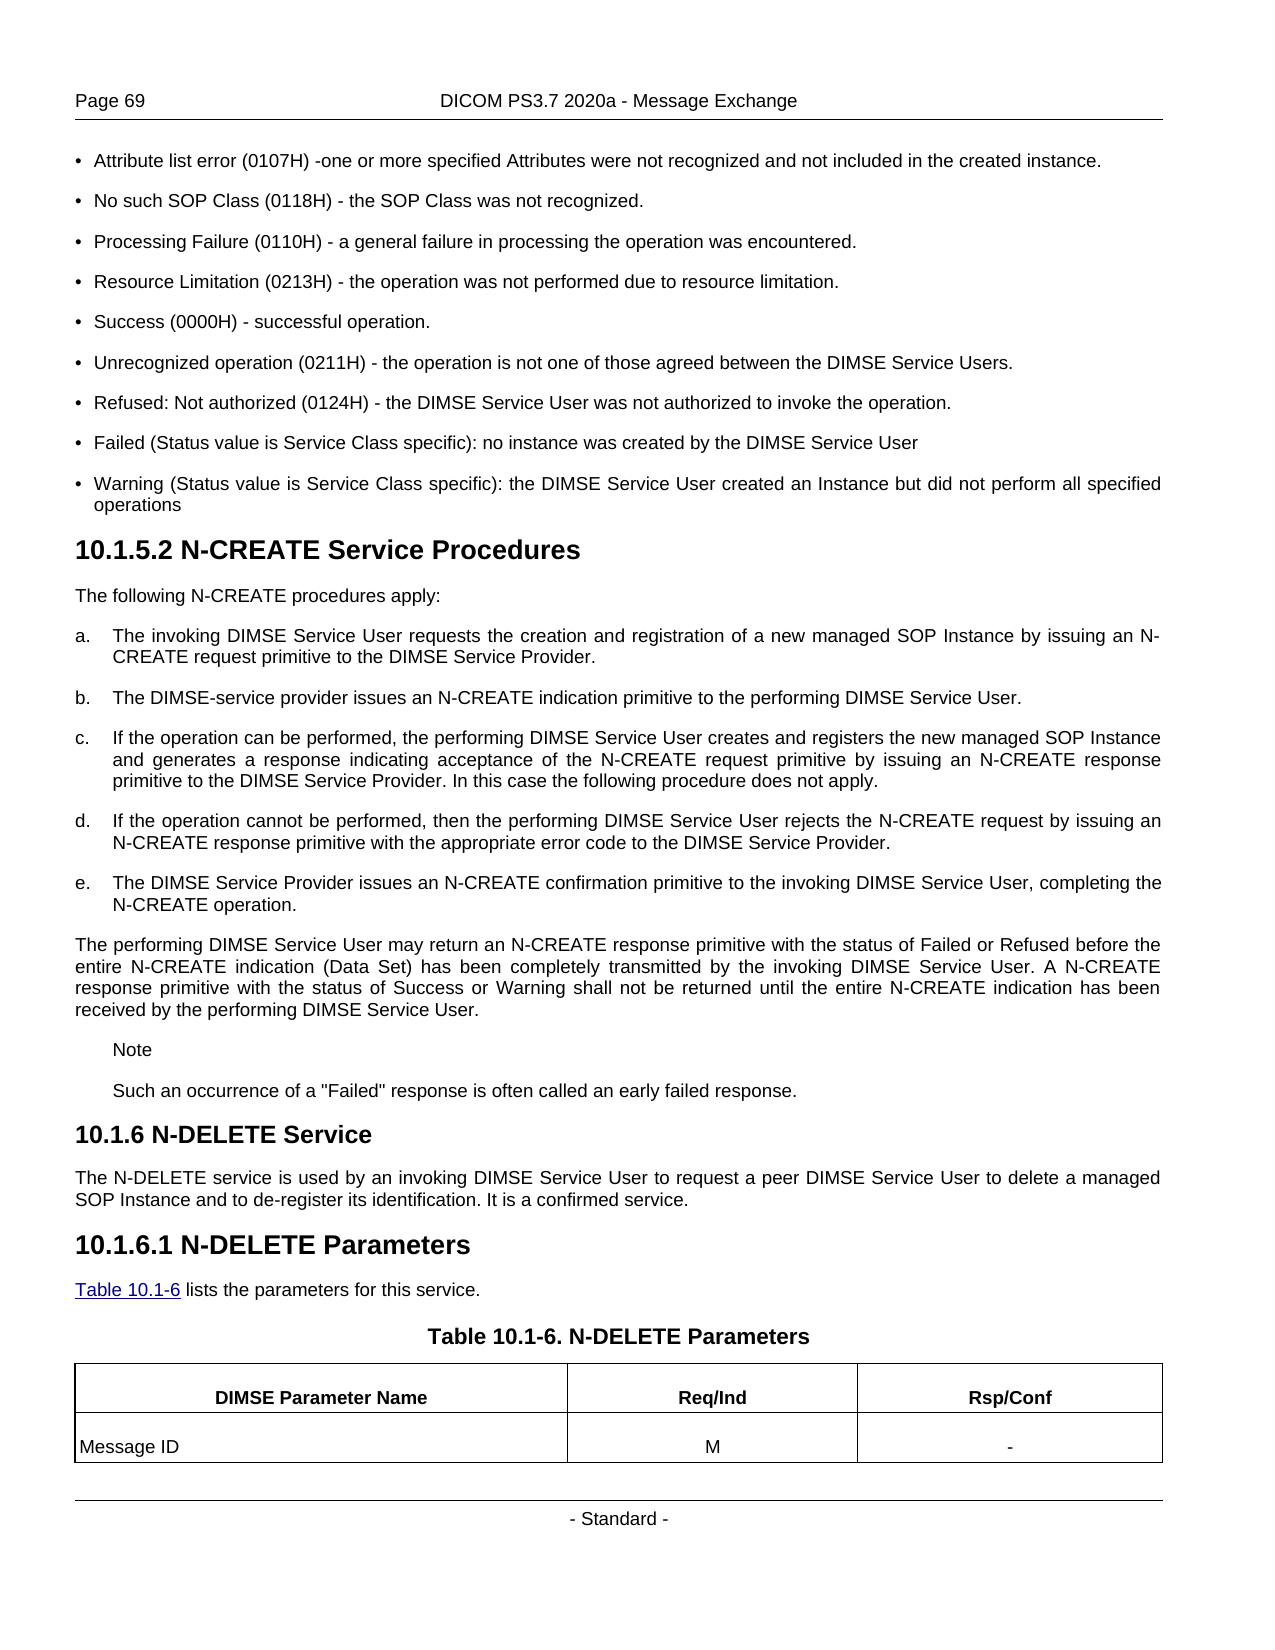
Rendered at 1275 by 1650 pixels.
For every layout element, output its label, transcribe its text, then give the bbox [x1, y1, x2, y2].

text d. If the operation cannot be performed, then the performing DIMSE Service User rejects the N-CREATE request by issuing an N-CREATE response primitive with the appropriate error code to the DIMSE Service Provider. [75, 810, 1162, 853]
table_header Req/Ind [568, 1364, 857, 1412]
text Such an occurrence of a "Failed" response is often called an early failed response. [112, 1079, 1125, 1101]
text The N-DELETE service is used by an invoking DIMSE Service User to request a peer DIMSE Service User to delete a managed SOP Instance and to de-register its identification. It is a confirmed service. [75, 1167, 1162, 1210]
text 10.1.6.1 N-DELETE Parameters [75, 1229, 1162, 1260]
table_cell Message ID [76, 1413, 567, 1462]
text The following N-CREATE procedures apply: [75, 584, 1162, 606]
text • Success (0000H) - successful operation. [75, 311, 1162, 333]
text • Failed (Status value is Service Class specific): no instance was created by the DIMSE Service User [75, 432, 1162, 454]
text Table 10.1-6 lists the parameters for this service. [75, 1279, 1162, 1301]
text • Warning (Status value is Service Class specific): the DIMSE Service User created an Instance but did not perform all specified operations [75, 472, 1162, 516]
text • Attribute list error (0107H) -one or more specified Attributes were not recognized and not included in the created instance. [75, 150, 1162, 172]
table_cell - [858, 1413, 1162, 1462]
table_header Rsp/Conf [858, 1364, 1162, 1412]
text • Resource Limitation (0213H) - the operation was not performed due to resource limitation. [75, 271, 1162, 292]
text • No such SOP Class (0118H) - the SOP Class was not recognized. [75, 190, 1162, 212]
text a. The invoking DIMSE Service User requests the creation and registration of a new managed SOP Instance by issuing an N-CREATE request primitive to the DIMSE Service Provider. [75, 625, 1162, 668]
text 10.1.6 N-DELETE Service [75, 1120, 1162, 1148]
text • Refused: Not authorized (0124H) - the DIMSE Service User was not authorized to invoke the operation. [75, 392, 1162, 413]
text c. If the operation can be performed, the performing DIMSE Service User creates and registers the new managed SOP Instance and generates a response indicating acceptance of the N-CREATE request primitive by issuing an N-CREATE response primitive to the DIMSE Service Provider. In this case the following procedure does not apply. [75, 727, 1162, 792]
table_cell M [568, 1413, 857, 1462]
text The performing DIMSE Service User may return an N-CREATE response primitive with the status of Failed or Refused before the entire N-CREATE indication (Data Set) has been completely transmitted by the invoking DIMSE Service User. A N-CREATE response primitive with the status of Success or Warning shall not be returned until the entire N-CREATE indication has been received by the performing DIMSE Service User. [75, 934, 1162, 1020]
text • Unrecognized operation (0211H) - the operation is not one of those agreed between the DIMSE Service Users. [75, 352, 1162, 373]
text Table 10.1-6. N-DELETE Parameters [75, 1323, 1162, 1349]
text Note [112, 1039, 1125, 1061]
table_header DIMSE Parameter Name [76, 1364, 567, 1412]
text 10.1.5.2 N-CREATE Service Procedures [75, 534, 1162, 566]
text • Processing Failure (0110H) - a general failure in processing the operation was encountered. [75, 231, 1162, 252]
text b. The DIMSE-service provider issues an N-CREATE indication primitive to the performing DIMSE Service User. [75, 687, 1162, 708]
text e. The DIMSE Service Provider issues an N-CREATE confirmation primitive to the invoking DIMSE Service User, completing the N-CREATE operation. [75, 872, 1162, 915]
